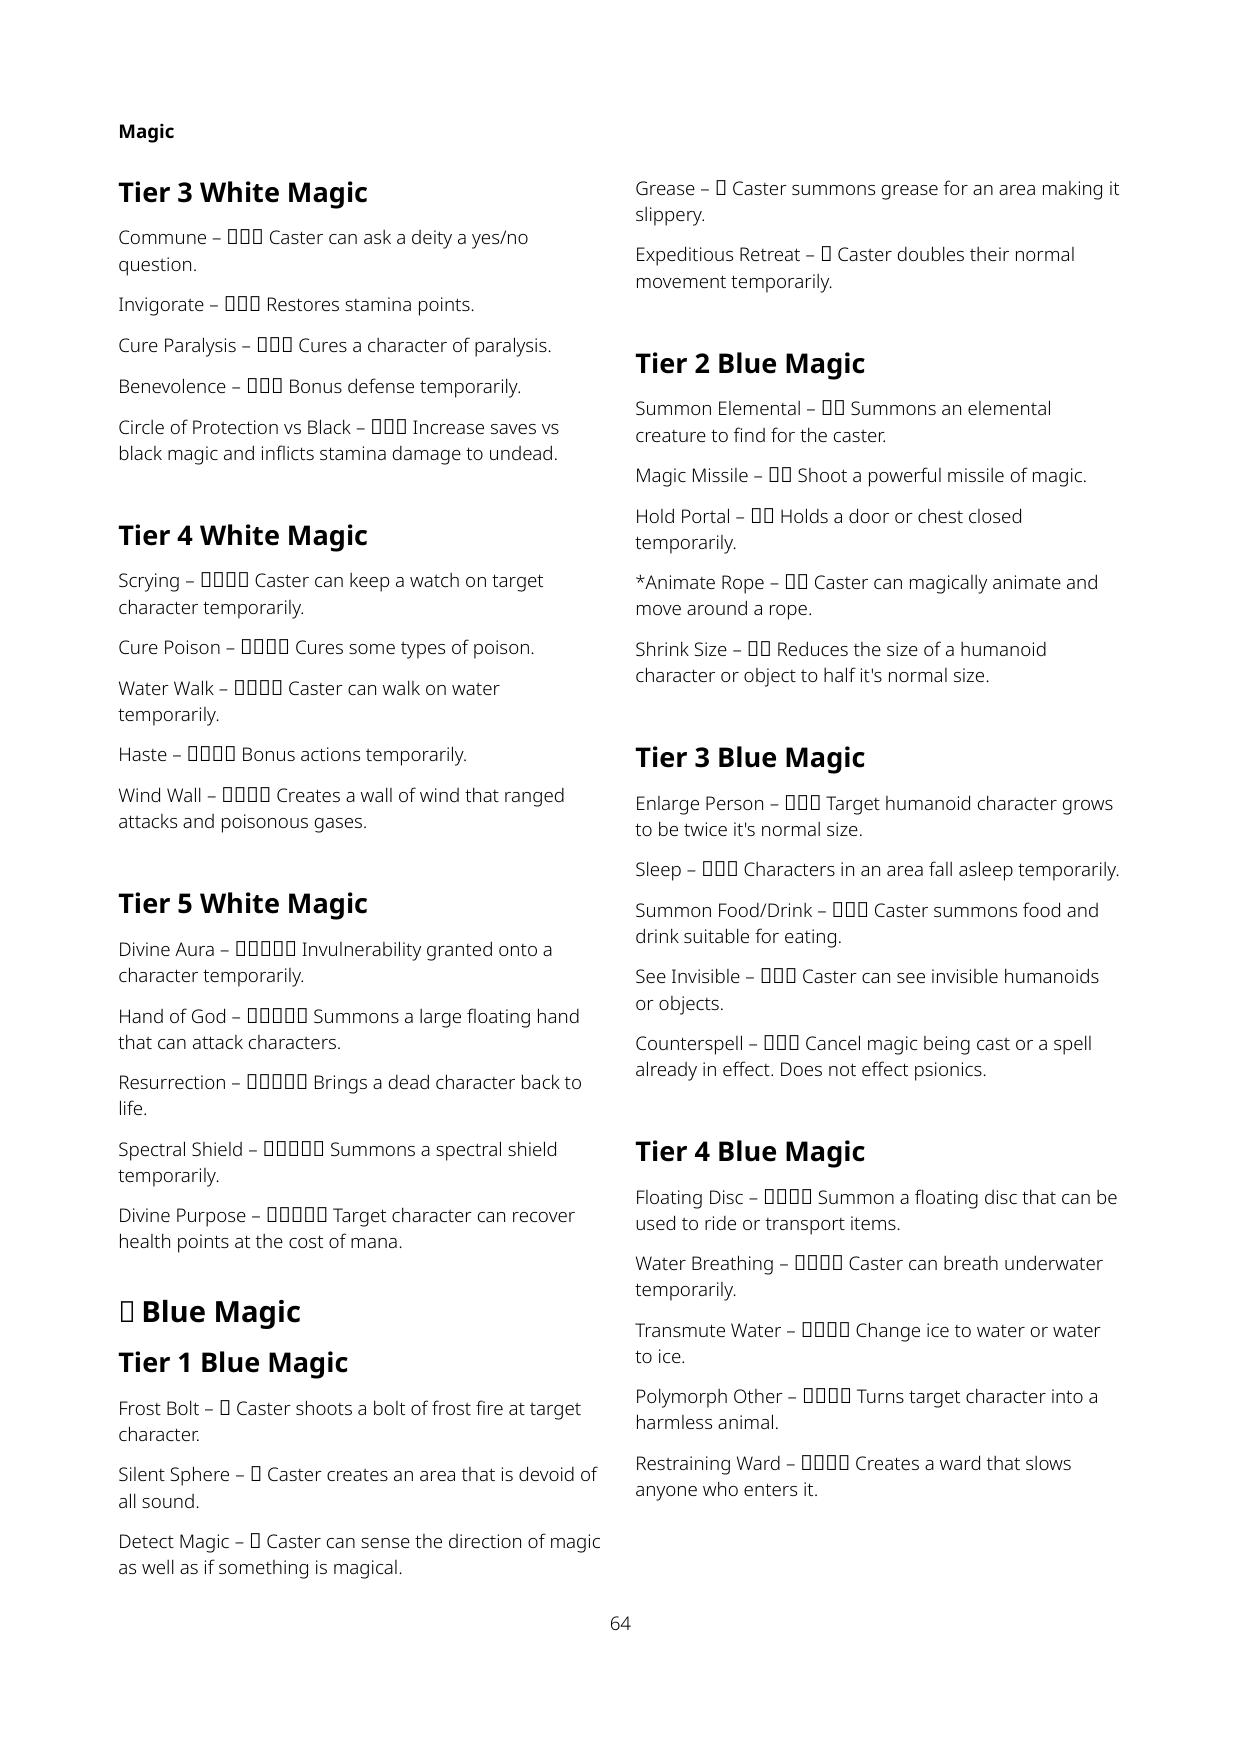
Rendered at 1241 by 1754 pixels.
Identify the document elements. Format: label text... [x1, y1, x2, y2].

text Summon Food/Drink –  Caster summons food and drink suitable for eating. [635, 895, 1122, 949]
text Expeditious Retreat –  Caster doubles their normal movement temporarily. [635, 239, 1122, 293]
text Tier 5 White Magic [118, 885, 605, 922]
text Enlarge Person –  Target humanoid character grows to be twice it's normal size. [635, 788, 1122, 842]
text Summon Elemental –  Summons an elemental creature to find for the caster. [635, 393, 1122, 447]
text Restraining Ward –  Creates a ward that slows anyone who enters it. [635, 1448, 1122, 1502]
text Detect Magic –  Caster can sense the direction of magic as well as if something is magical. [118, 1526, 605, 1580]
text Hold Portal –  Holds a door or chest closed temporarily. [635, 501, 1122, 555]
text Sleep –  Characters in an area fall asleep temporarily. [635, 854, 1122, 882]
text Cure Poison –  Cures some types of poison. [118, 632, 605, 661]
text Wind Wall –  Creates a wall of wind that ranged attacks and poisonous gases. [118, 780, 605, 834]
text Water Walk –  Caster can walk on water temporarily. [118, 673, 605, 727]
text Silent Sphere –  Caster creates an area that is devoid of all sound. [118, 1459, 605, 1513]
text Scrying –  Caster can keep a watch on target character temporarily. [118, 566, 605, 619]
text Shrink Size –  Reduces the size of a humanoid character or object to half it's normal size. [635, 634, 1122, 688]
text Haste –  Bonus actions temporarily. [118, 739, 605, 768]
text Water Breathing –  Caster can breath underwater temporarily. [635, 1248, 1122, 1302]
text Tier 4 Blue Magic [635, 1132, 1122, 1169]
text See Invisible –  Caster can see invisible humanoids or objects. [635, 961, 1122, 1015]
text Tier 2 Blue Magic [635, 344, 1122, 381]
text Cure Paralysis –  Cures a character of paralysis. [118, 330, 605, 358]
text Benevolence –  Bonus defense temporarily. [118, 371, 605, 399]
subtitle  Blue Magic [118, 1292, 605, 1331]
text Magic Missile –  Shoot a powerful missile of magic. [635, 460, 1122, 488]
text Tier 1 Blue Magic [118, 1344, 605, 1381]
text Tier 3 White Magic [118, 173, 605, 210]
text Invigorate –  Restores stamina points. [118, 289, 605, 317]
text Frost Bolt –  Caster shoots a bolt of frost fire at target character. [118, 1393, 605, 1447]
text Floating Disc –  Summon a floating disc that can be used to ride or transport items. [635, 1182, 1122, 1236]
text Tier 4 White Magic [118, 516, 605, 553]
text Polymorph Other –  Turns target character into a harmless animal. [635, 1381, 1122, 1435]
text Grease –  Caster summons grease for an area making it slippery. [635, 173, 1122, 227]
text Tier 3 Blue Magic [635, 738, 1122, 775]
text Hand of God –  Summons a large floating hand that can attack characters. [118, 1001, 605, 1055]
text Counterspell –  Cancel magic being cast or a spell already in effect. Does not effect psionics. [635, 1028, 1122, 1082]
text Resurrection –  Brings a dead character back to life. [118, 1067, 605, 1121]
text *Animate Rope –  Caster can magically animate and move around a rope. [635, 567, 1122, 621]
text Divine Aura –  Invulnerability granted onto a character temporarily. [118, 934, 605, 988]
text Commune –  Caster can ask a deity a yes/no question. [118, 222, 605, 276]
text Circle of Protection vs Black –  Increase saves vs black magic and inflicts stamina damage to undead. [118, 412, 605, 466]
text Divine Purpose –  Target character can recover health points at the cost of mana. [118, 1200, 605, 1254]
text Spectral Shield –  Summons a spectral shield temporarily. [118, 1134, 605, 1188]
text Transmute Water –  Change ice to water or water to ice. [635, 1315, 1122, 1369]
